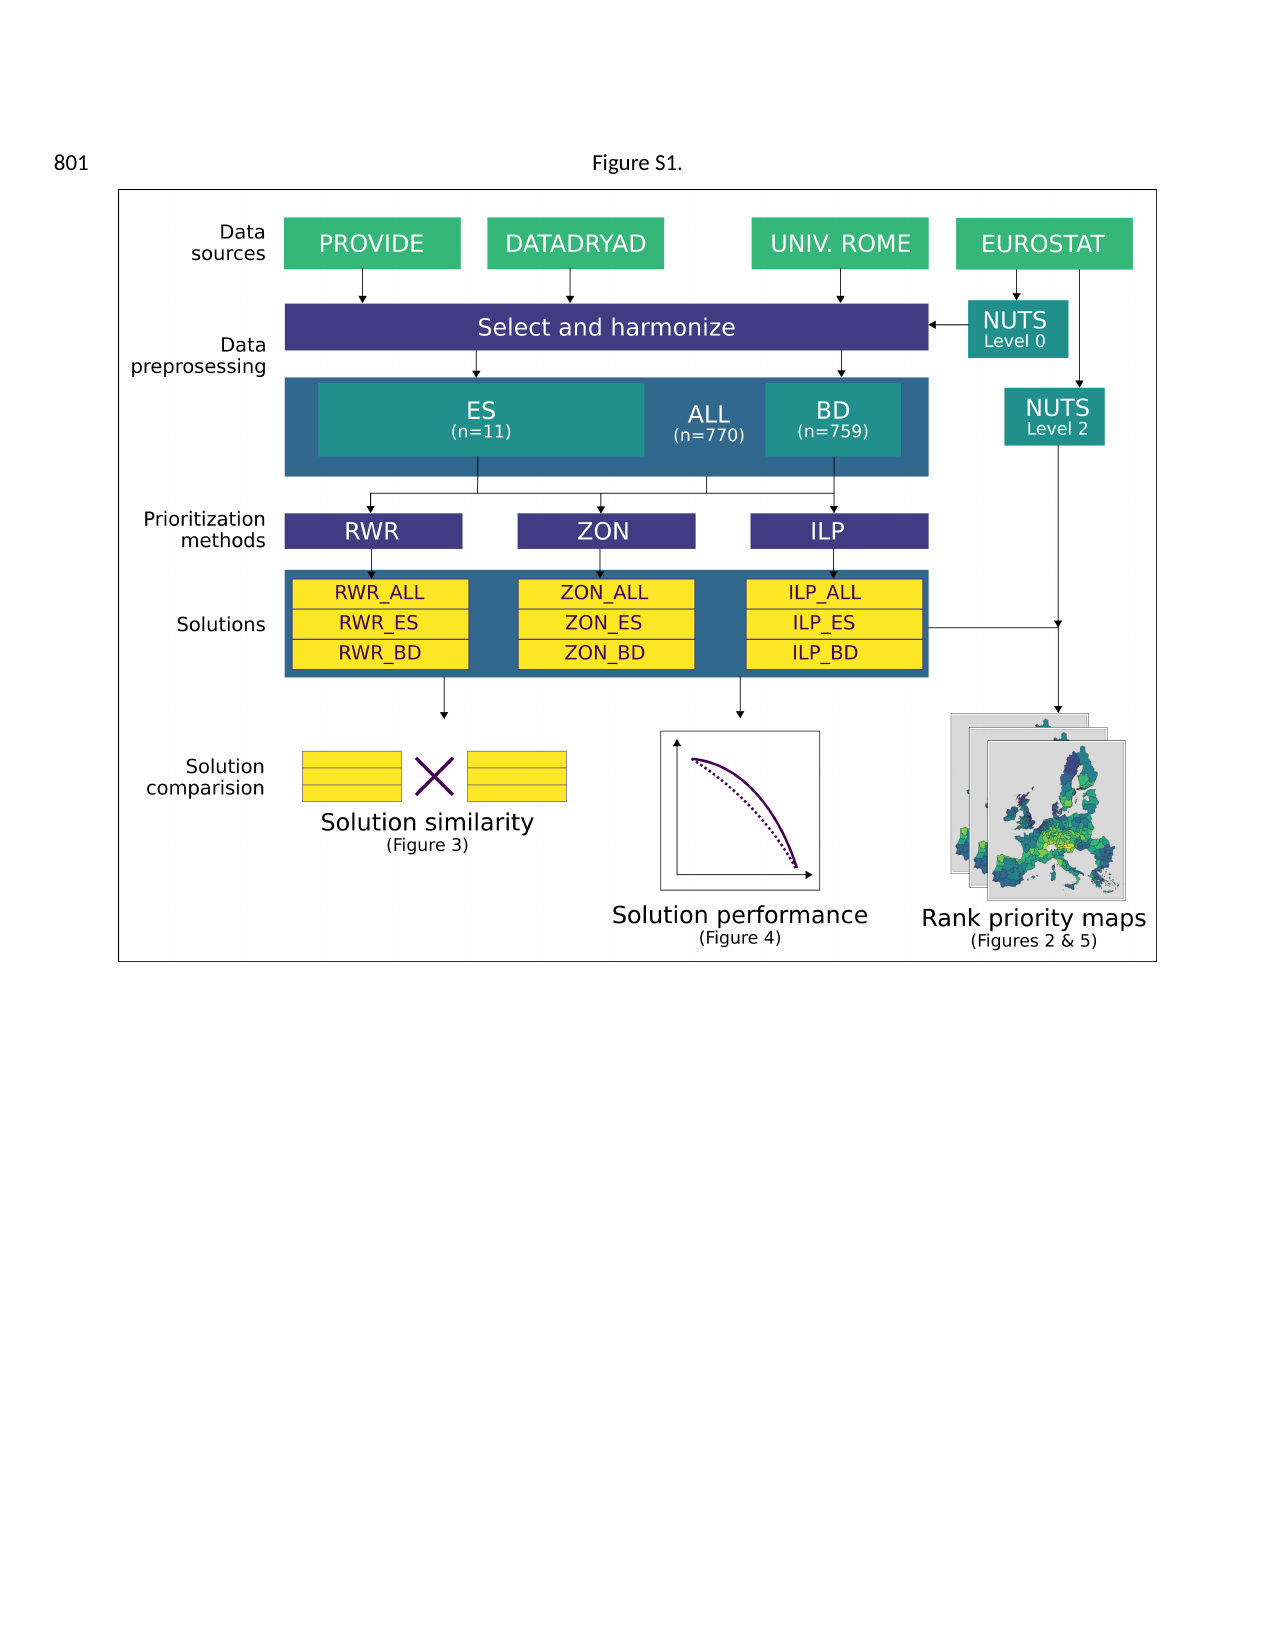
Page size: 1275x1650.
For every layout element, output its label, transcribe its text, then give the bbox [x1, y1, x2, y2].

picture [118, 189, 1157, 962]
text Figure S1. [118, 148, 1157, 176]
